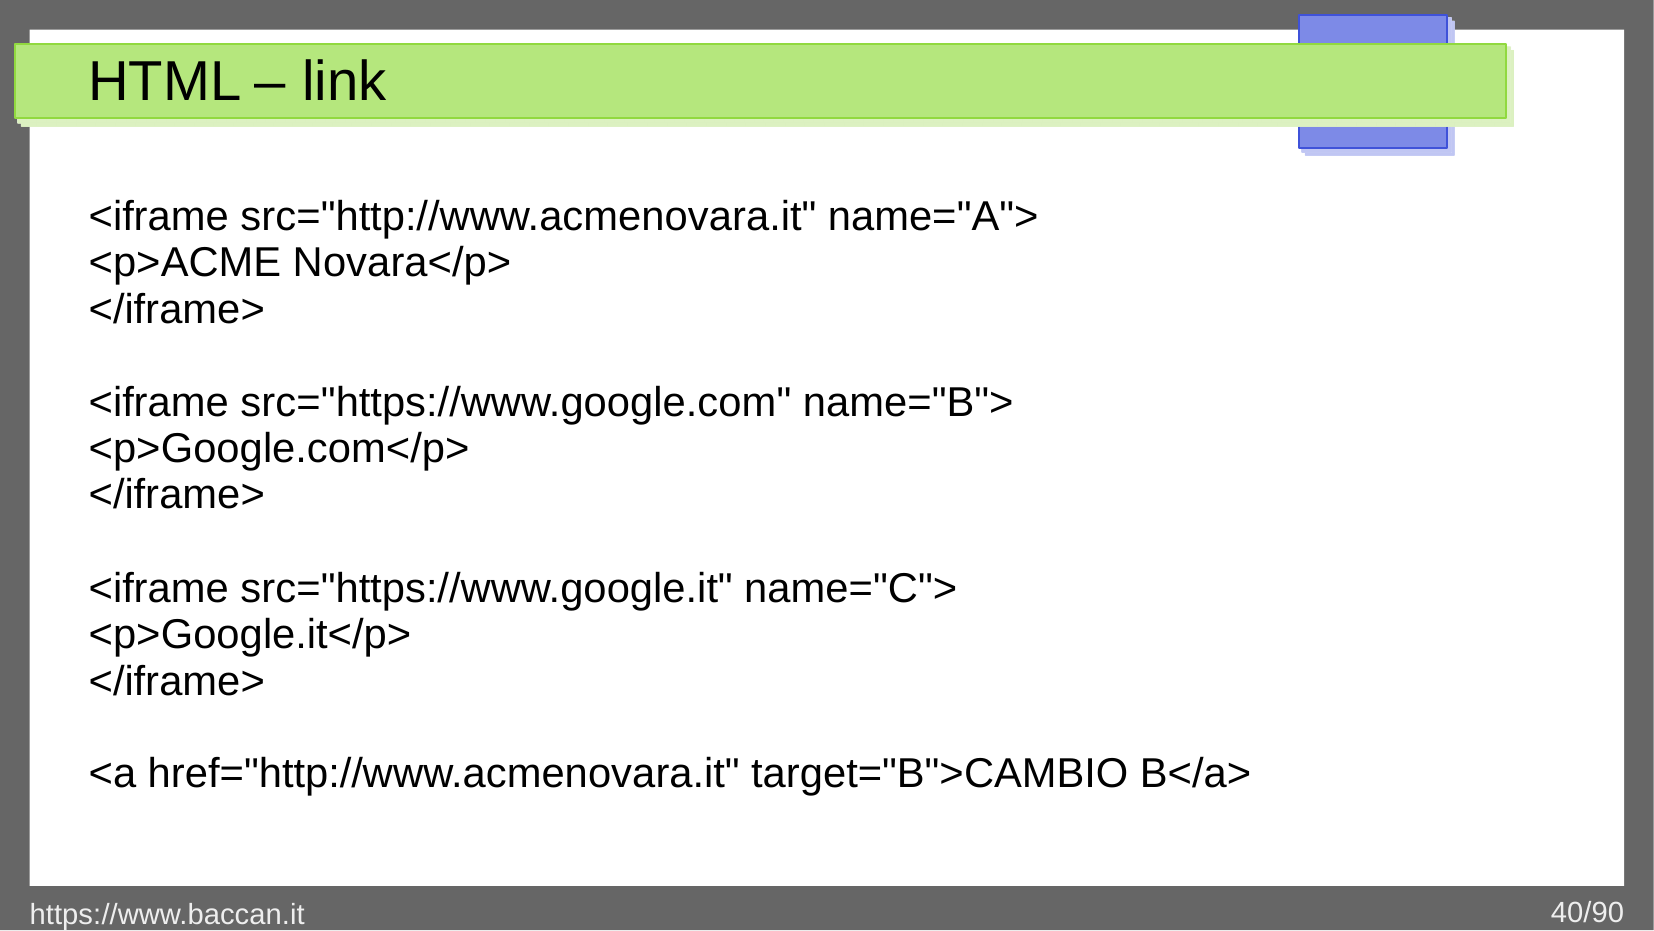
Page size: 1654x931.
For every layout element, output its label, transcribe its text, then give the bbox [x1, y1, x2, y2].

title HTML – link [88, 44, 1506, 119]
text_box <iframe src="http://www.acmenovara.it" name="A"> <p>ACME Novara</p> </iframe> <iframe src="https://www.google.com" name="B"> <p>Google.com</p> </iframe> <iframe src="https://www.google.it" name="C"> <p>Google.it</p> </iframe> <a href="http://www.acmenovara.it" target="B">CAMBIO B</a> [88, 169, 1565, 820]
